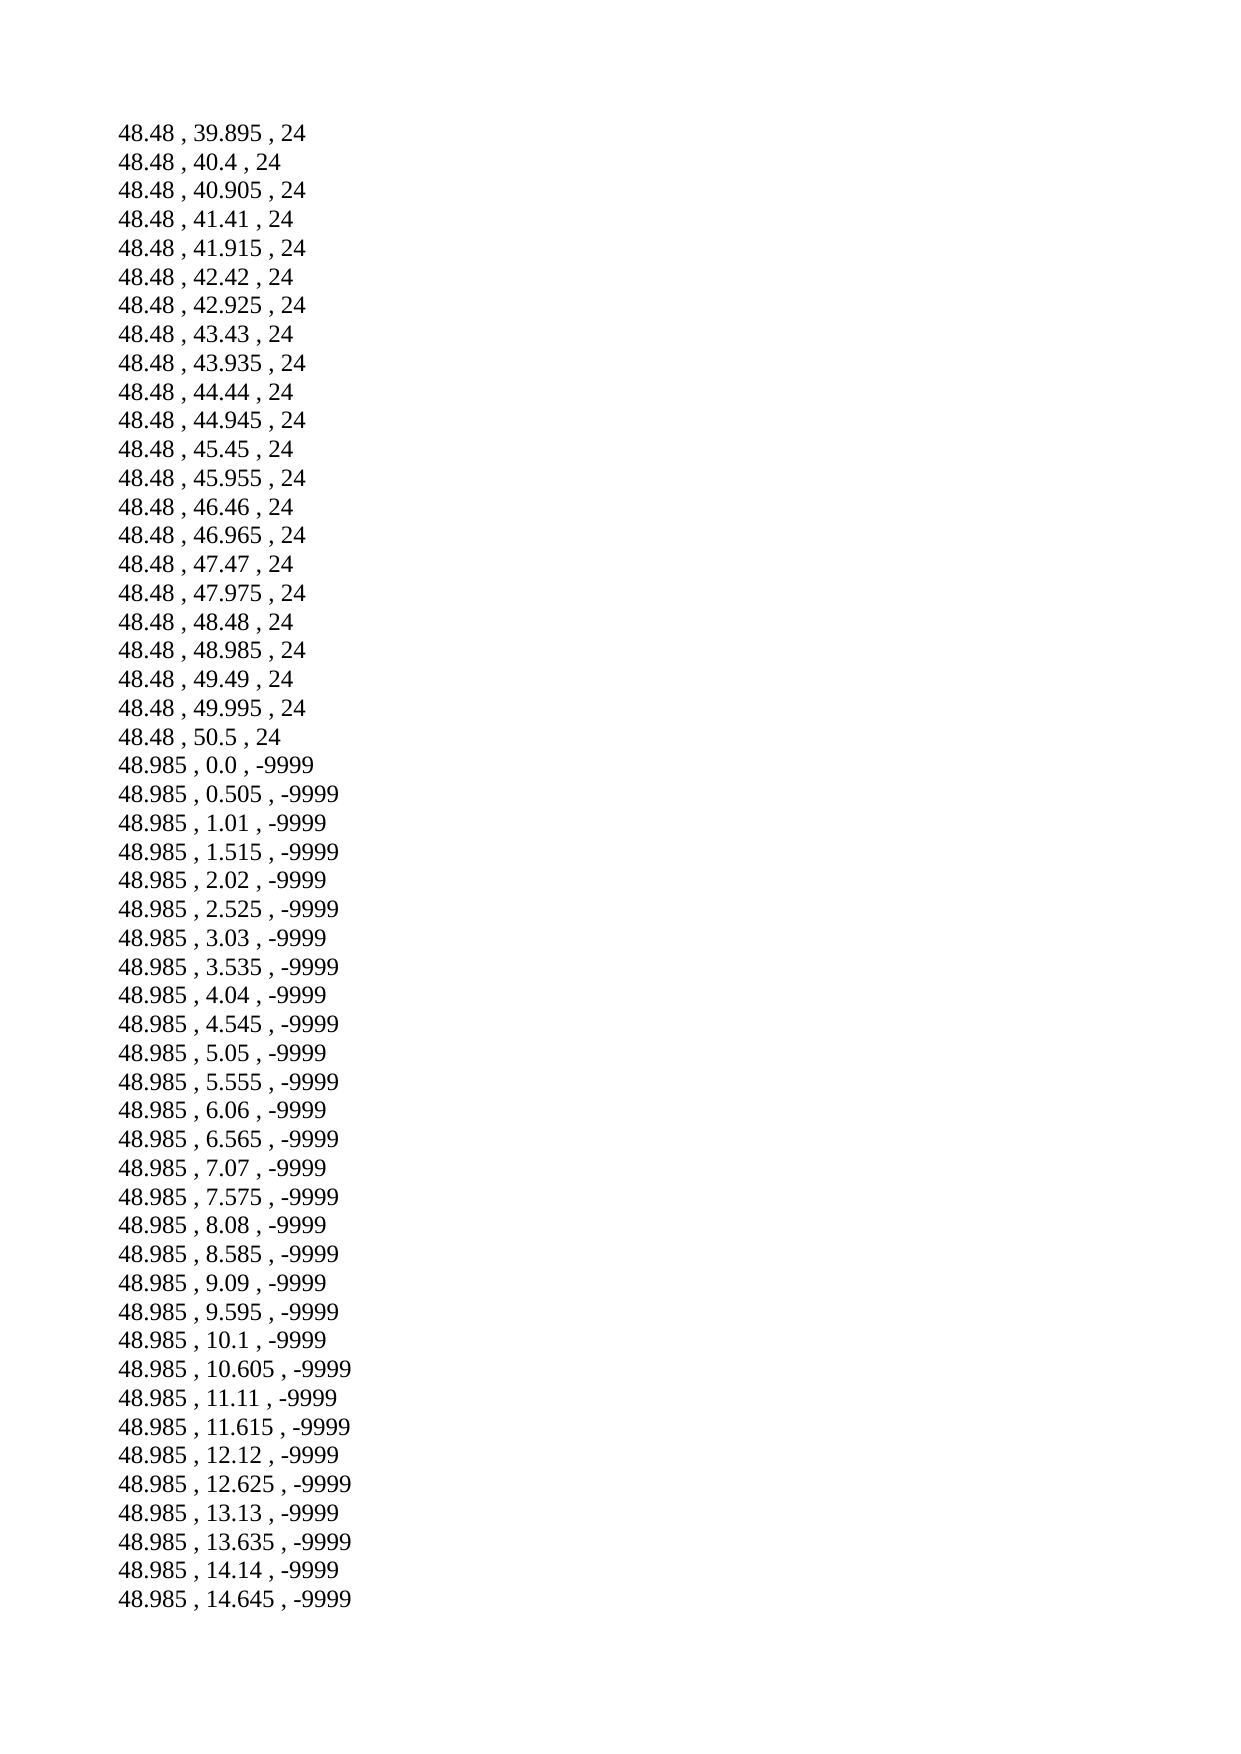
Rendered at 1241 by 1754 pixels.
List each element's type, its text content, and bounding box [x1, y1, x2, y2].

text 48.985 , 8.08 , -9999 [118, 1211, 1122, 1239]
text 48.48 , 48.985 , 24 [118, 636, 1122, 664]
text 48.985 , 4.04 , -9999 [118, 981, 1122, 1009]
text 48.48 , 47.47 , 24 [118, 549, 1122, 578]
text 48.48 , 40.905 , 24 [118, 176, 1122, 204]
text 48.985 , 1.01 , -9999 [118, 808, 1122, 837]
text 48.985 , 9.595 , -9999 [118, 1297, 1122, 1326]
text 48.985 , 9.09 , -9999 [118, 1268, 1122, 1297]
text 48.985 , 13.635 , -9999 [118, 1527, 1122, 1556]
text 48.985 , 12.625 , -9999 [118, 1469, 1122, 1498]
text 48.48 , 50.5 , 24 [118, 722, 1122, 751]
text 48.985 , 4.545 , -9999 [118, 1009, 1122, 1038]
text 48.985 , 13.13 , -9999 [118, 1498, 1122, 1527]
text 48.48 , 42.42 , 24 [118, 262, 1122, 291]
text 48.48 , 49.49 , 24 [118, 664, 1122, 693]
text 48.48 , 43.935 , 24 [118, 348, 1122, 377]
text 48.48 , 39.895 , 24 [118, 118, 1122, 147]
text 48.985 , 10.605 , -9999 [118, 1354, 1122, 1383]
text 48.985 , 10.1 , -9999 [118, 1326, 1122, 1354]
text 48.985 , 3.535 , -9999 [118, 952, 1122, 981]
text 48.48 , 49.995 , 24 [118, 693, 1122, 722]
text 48.985 , 7.575 , -9999 [118, 1182, 1122, 1211]
text 48.985 , 6.565 , -9999 [118, 1124, 1122, 1153]
text 48.985 , 1.515 , -9999 [118, 837, 1122, 866]
text 48.48 , 45.45 , 24 [118, 434, 1122, 463]
text 48.985 , 8.585 , -9999 [118, 1239, 1122, 1268]
text 48.48 , 44.945 , 24 [118, 406, 1122, 434]
text 48.985 , 14.645 , -9999 [118, 1584, 1122, 1613]
text 48.985 , 5.05 , -9999 [118, 1038, 1122, 1067]
text 48.48 , 43.43 , 24 [118, 319, 1122, 348]
text 48.48 , 41.41 , 24 [118, 204, 1122, 233]
text 48.48 , 47.975 , 24 [118, 578, 1122, 607]
text 48.48 , 45.955 , 24 [118, 463, 1122, 492]
text 48.985 , 6.06 , -9999 [118, 1096, 1122, 1124]
text 48.985 , 2.525 , -9999 [118, 894, 1122, 923]
text 48.985 , 5.555 , -9999 [118, 1067, 1122, 1096]
text 48.48 , 42.925 , 24 [118, 291, 1122, 319]
text 48.985 , 2.02 , -9999 [118, 866, 1122, 894]
text 48.985 , 3.03 , -9999 [118, 923, 1122, 952]
text 48.985 , 0.505 , -9999 [118, 779, 1122, 808]
text 48.48 , 44.44 , 24 [118, 377, 1122, 406]
text 48.985 , 7.07 , -9999 [118, 1153, 1122, 1182]
text 48.48 , 48.48 , 24 [118, 607, 1122, 636]
text 48.48 , 46.46 , 24 [118, 492, 1122, 521]
text 48.48 , 41.915 , 24 [118, 233, 1122, 262]
text 48.48 , 46.965 , 24 [118, 521, 1122, 549]
text 48.985 , 11.11 , -9999 [118, 1383, 1122, 1412]
text 48.985 , 12.12 , -9999 [118, 1441, 1122, 1469]
text 48.985 , 0.0 , -9999 [118, 751, 1122, 779]
text 48.985 , 14.14 , -9999 [118, 1556, 1122, 1584]
text 48.48 , 40.4 , 24 [118, 147, 1122, 176]
text 48.985 , 11.615 , -9999 [118, 1412, 1122, 1441]
